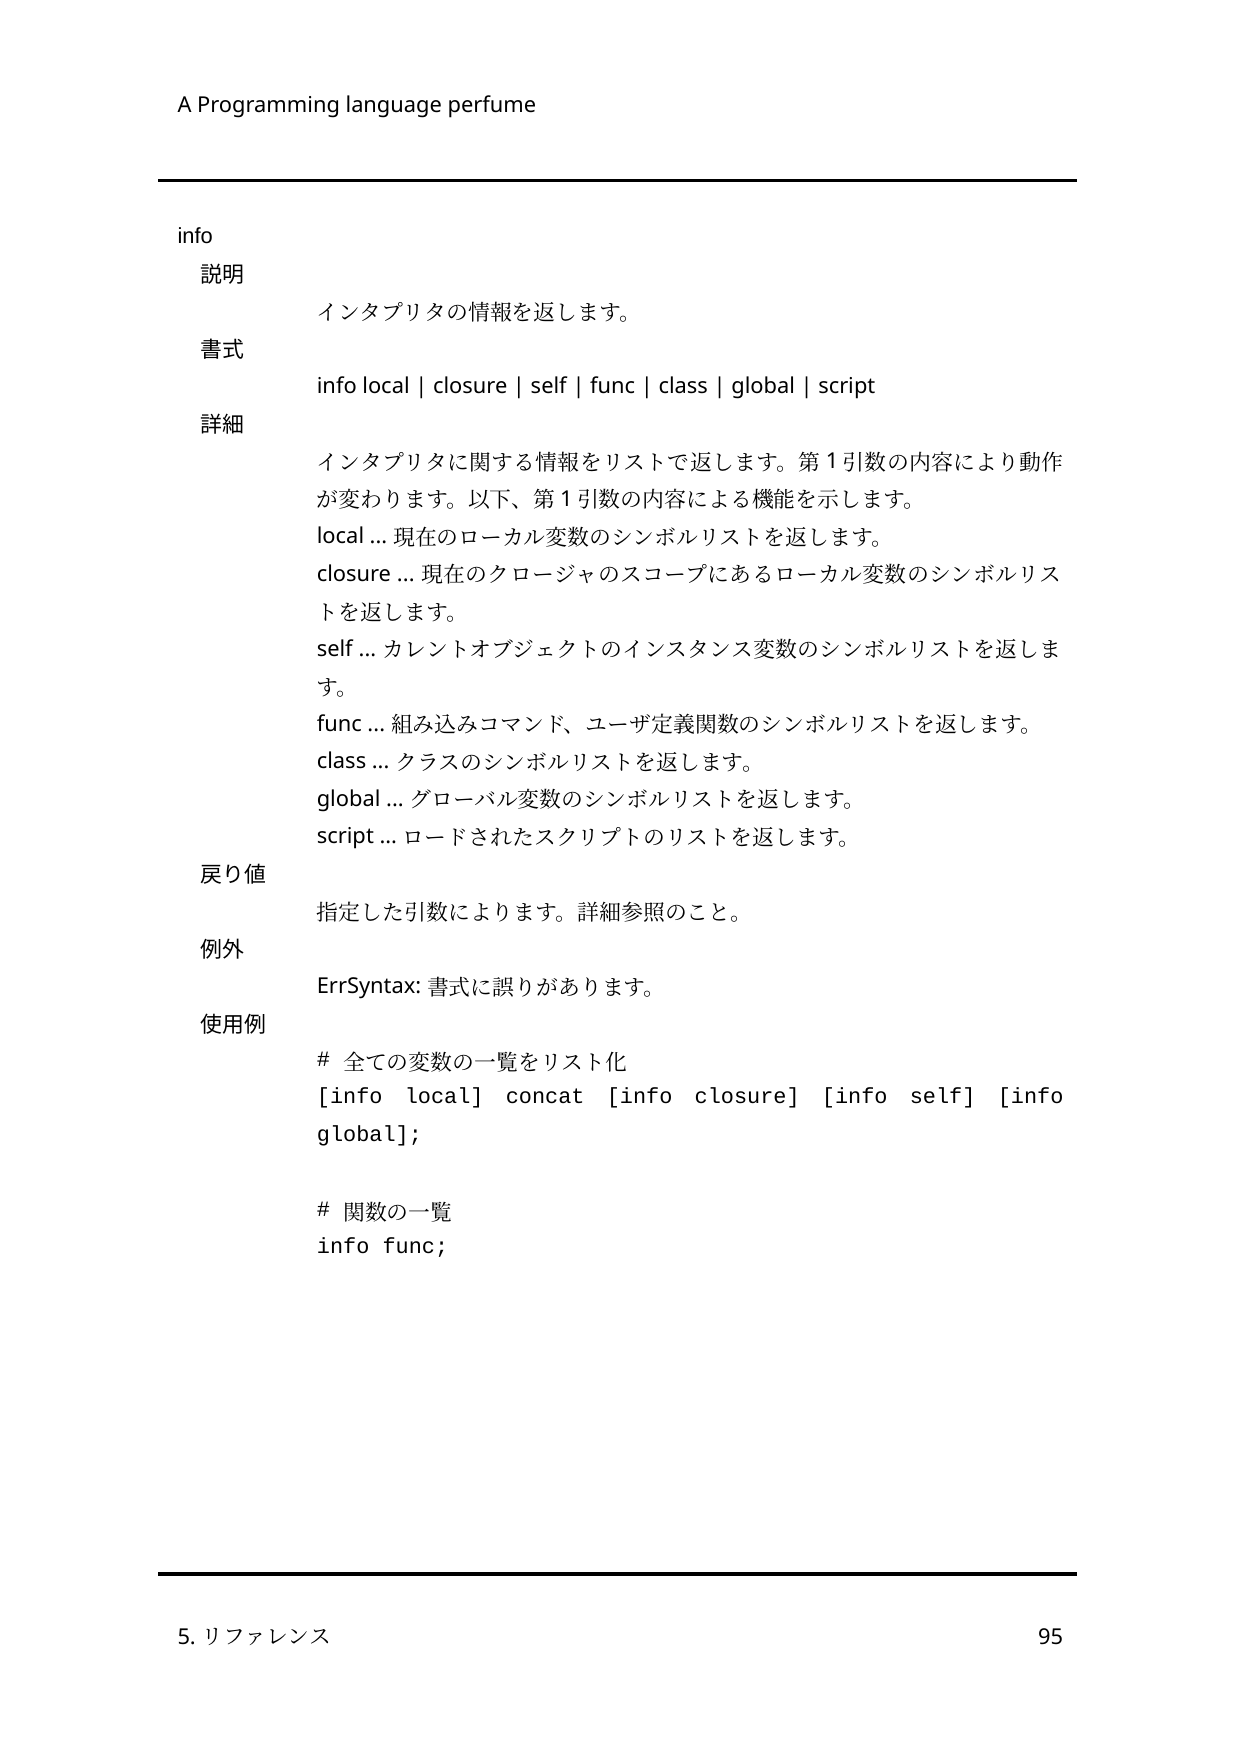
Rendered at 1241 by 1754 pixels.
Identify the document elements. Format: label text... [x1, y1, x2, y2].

table_cell # 全ての変数の一覧をリスト化 [info local] concat [info closure] [info self] [info global]; # 関数の一覧 info func; [317, 1004, 1063, 1267]
table_cell 詳細 [200, 404, 317, 854]
table_cell ErrSyntax: 書式に誤りがあります。 [317, 929, 1063, 1004]
subtitle info [177, 217, 1063, 254]
table_cell 指定した引数によります。詳細参照のこと。 [317, 854, 1063, 929]
table_cell info local | closure | self | func | class | global | script [317, 329, 1063, 404]
table_cell インタプリタに関する情報をリストで返します。第1引数の内容により動作が変わります。以下、第1引数の内容による機能を示します。 local ... 現在のローカル変数のシンボルリストを返します。 closure ... 現在のクロージャのスコープにあるローカル変数のシンボルリストを返します。 self ... カレントオブジェクトのインスタンス変数のシンボルリストを返します。 func ... 組み込みコマンド、ユーザ定義関数のシンボルリストを返します。 class ... クラスのシンボルリストを返します。 global ... グローバル変数のシンボルリストを返します。 script ... ロードされたスクリプトのリストを返します。 [317, 404, 1063, 854]
table_cell 例外 [200, 929, 317, 1004]
table_header インタプリタの情報を返します。 [317, 254, 1063, 329]
table_cell 書式 [200, 329, 317, 404]
table_cell 使用例 [200, 1004, 317, 1267]
table_cell 戻り値 [200, 854, 317, 929]
table_header 説明 [200, 254, 317, 329]
